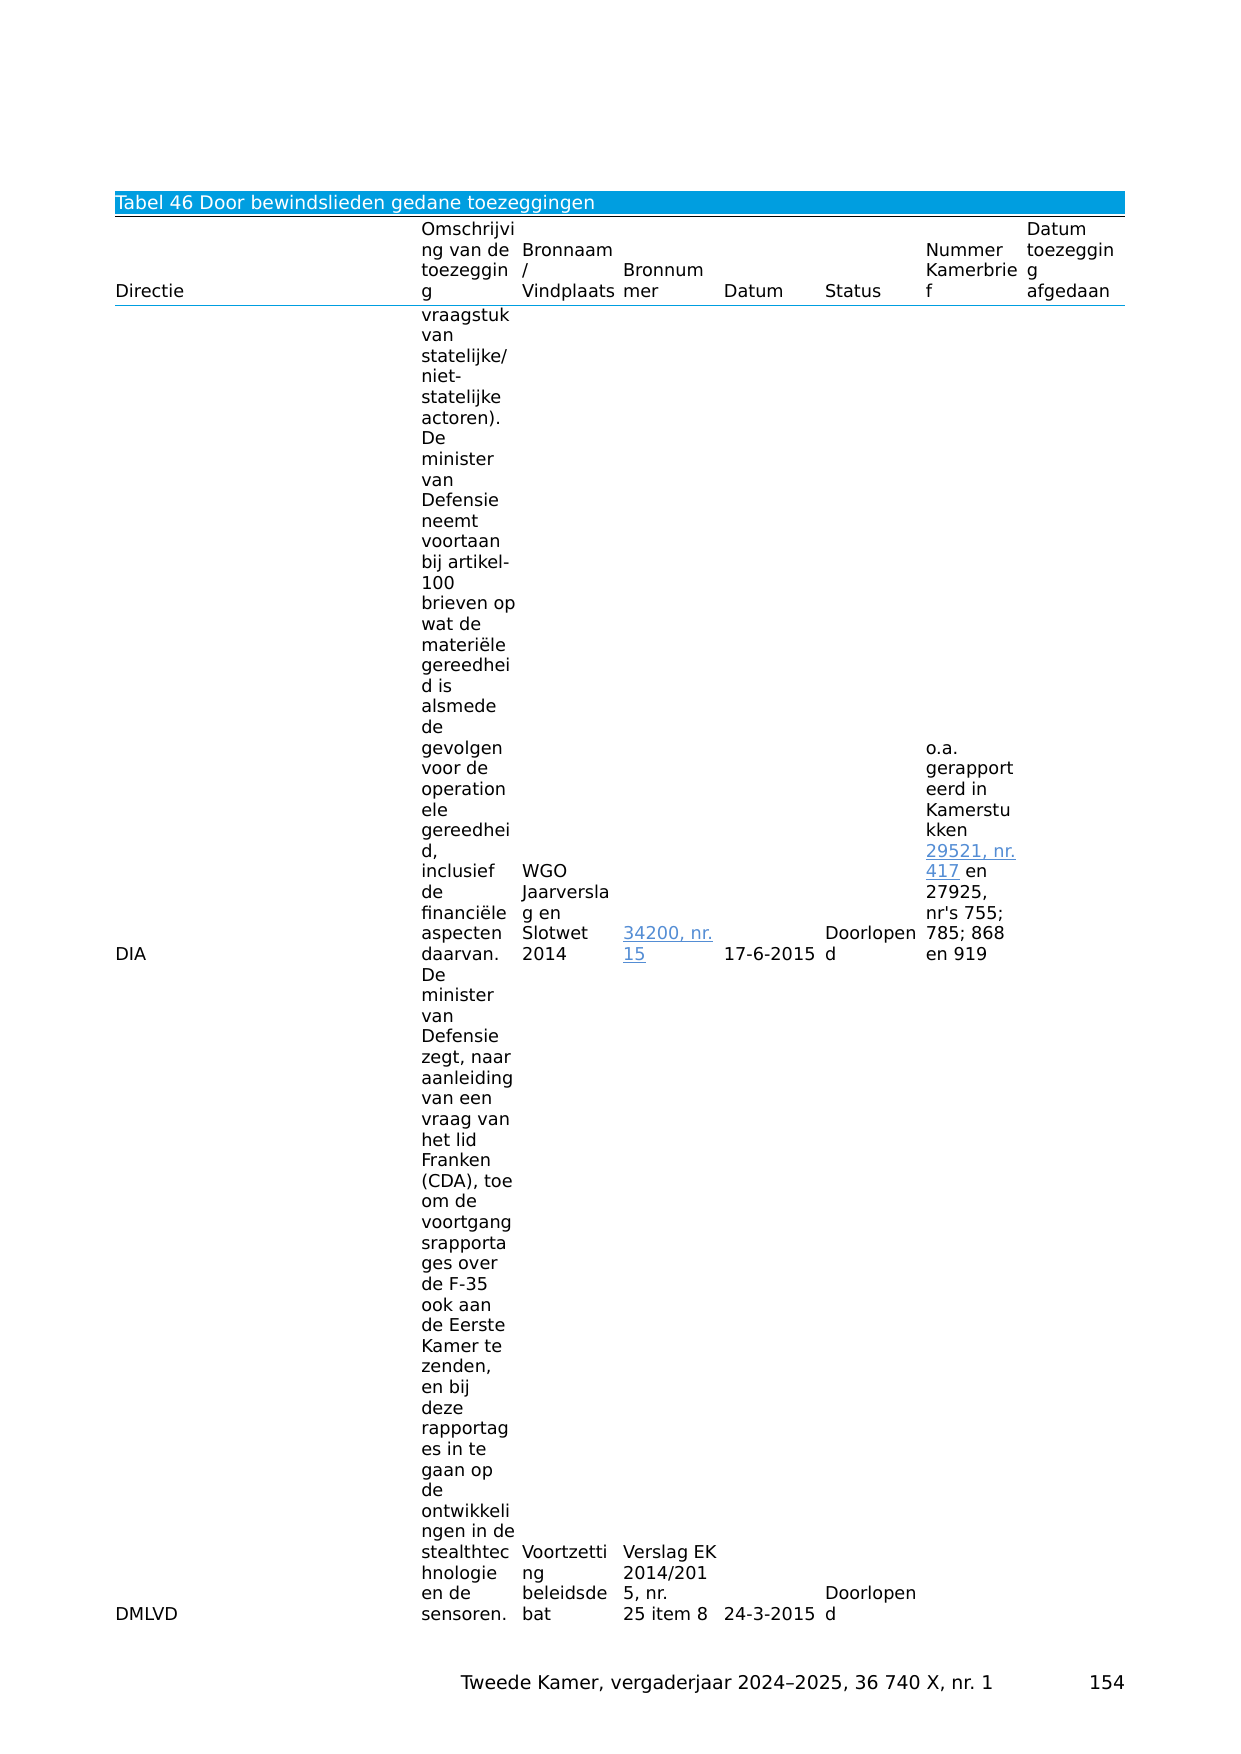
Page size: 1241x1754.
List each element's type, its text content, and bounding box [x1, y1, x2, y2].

table_cell [822, 306, 923, 428]
table_cell ​De minister van Defensie zegt, naar aanleiding van een vraag van het lid Franken (CDA), toe om de voortgangsrapportages over de F-35 ook aan de Eerste Kamer te zenden, en bij deze rapportages in te gaan op de ontwikkelingen in de stealthtechnologie en de sensoren. [418, 965, 519, 1624]
table_cell Verslag EK 2014/2015, nr. 25 item 8 [620, 965, 721, 1624]
table_cell DMLVD [115, 965, 418, 1624]
table_cell 24-3-2015 [721, 965, 822, 1624]
table_cell Datum toezegging afgedaan [1024, 217, 1125, 304]
table_cell Omschrijving van de toezegging [418, 217, 519, 304]
table_cell 17-6-2015 [721, 428, 822, 964]
table_cell [1024, 965, 1125, 1624]
table_cell vraagstuk van statelijke/niet-statelijke actoren). [418, 306, 519, 428]
table_cell Nummer Kamerbrief [923, 217, 1024, 304]
table_cell Doorlopend [822, 428, 923, 964]
table_cell [721, 306, 822, 428]
table_cell [519, 306, 620, 428]
table_cell 34200, nr. 15 [620, 428, 721, 964]
table_cell [1024, 306, 1125, 428]
table_cell [115, 306, 418, 428]
table_cell Status [822, 217, 923, 304]
table_cell o.a. gerapporteerd in Kamerstukken 29521, nr. 417 en 27925, nr's 755; 785; 868 en 919 [923, 428, 1024, 964]
table_cell Directie [115, 217, 418, 304]
table_cell Bronnaam/ Vindplaats [519, 217, 620, 304]
table_cell Voortzetting beleidsdebat [519, 965, 620, 1624]
table_cell Doorlopend [822, 965, 923, 1624]
table_cell De minister van Defensie neemt voortaan bij artikel-100 brieven op wat de materiële gereedheid is alsmede de gevolgen voor de operationele gereedheid, inclusief de financiële aspecten daarvan. [418, 428, 519, 964]
table_cell [923, 965, 1024, 1624]
table_cell [1024, 428, 1125, 964]
table_cell WGO Jaarverslag en Slotwet 2014 [519, 428, 620, 964]
table_cell DIA [115, 428, 418, 964]
table_cell Bronnummer [620, 217, 721, 304]
table_cell Datum [721, 217, 822, 304]
table_cell [923, 306, 1024, 428]
table_cell [620, 306, 721, 428]
